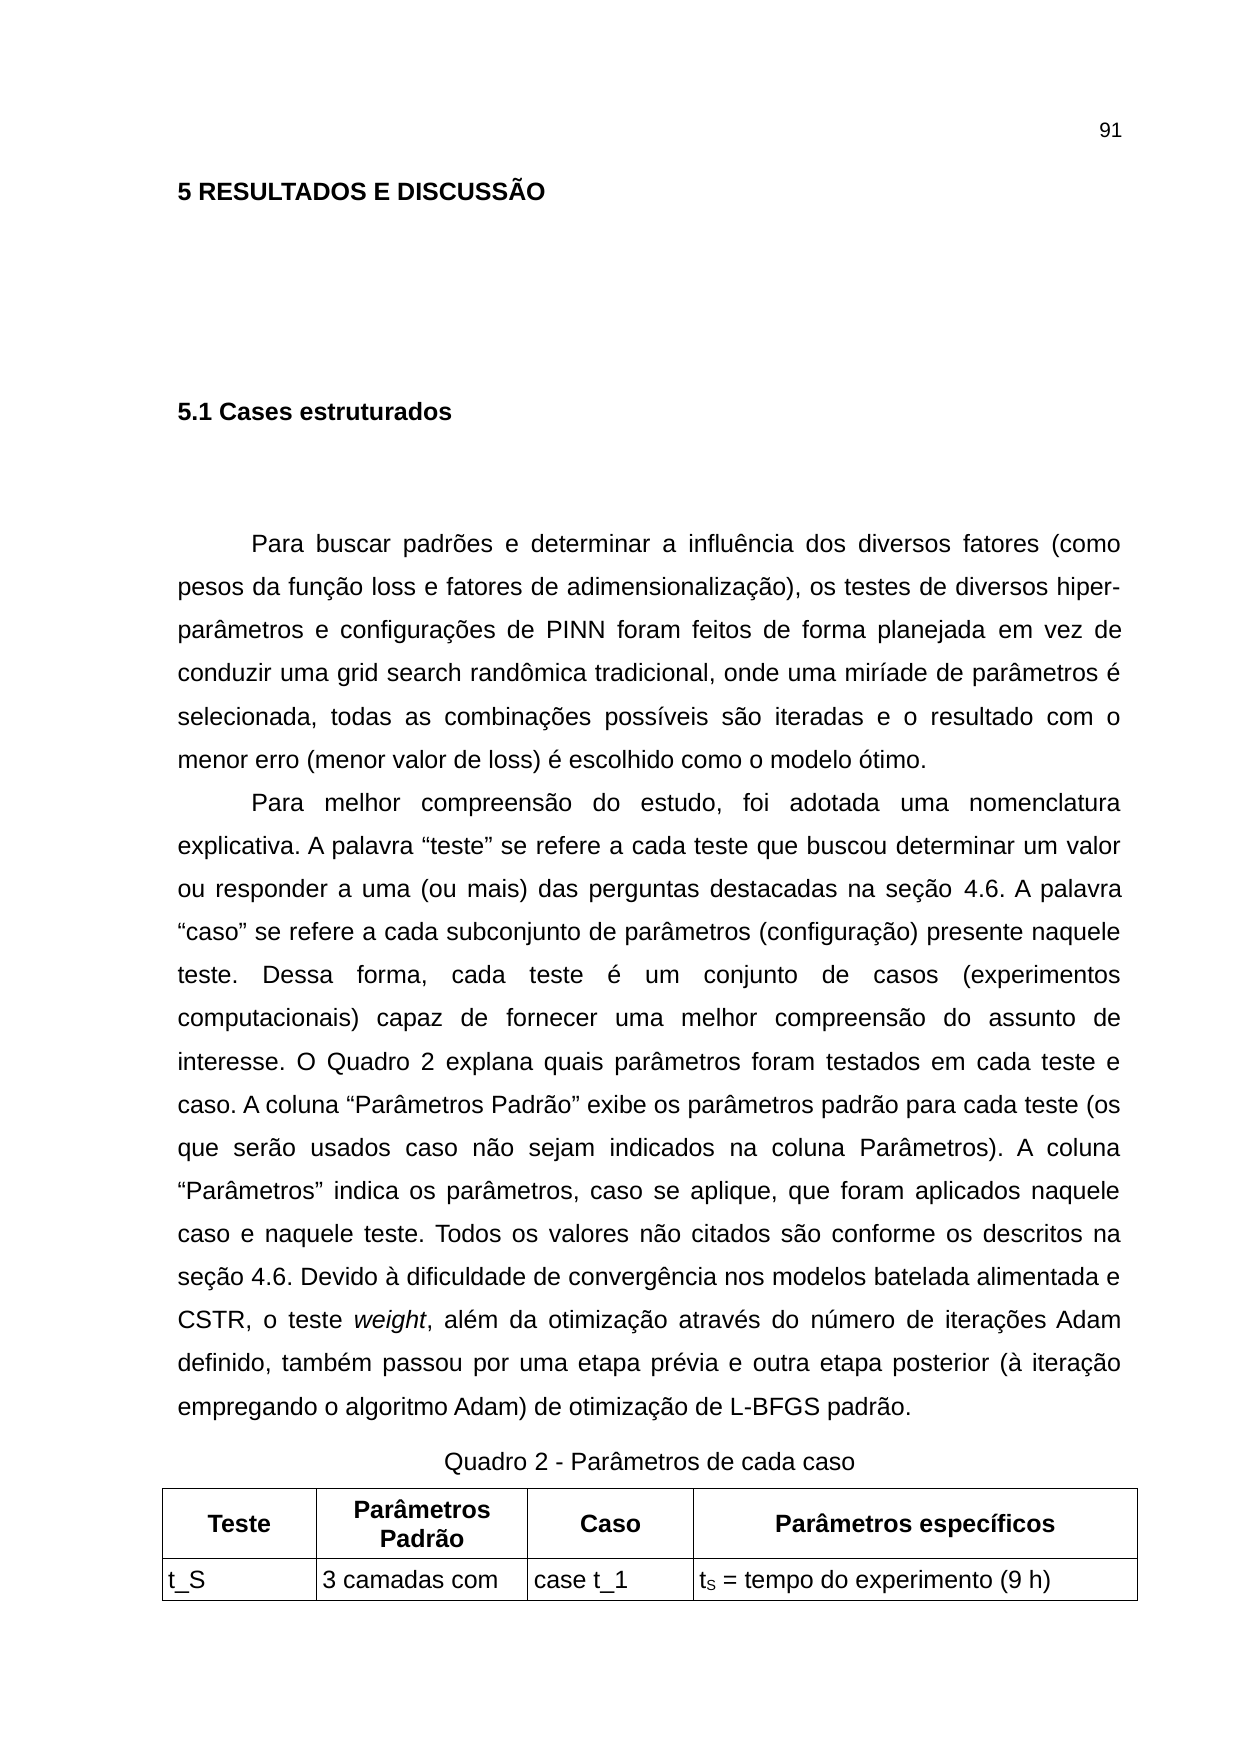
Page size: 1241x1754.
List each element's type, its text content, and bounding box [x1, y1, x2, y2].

subtitle Resultados e Discussão [177, 177, 1122, 206]
table_header Teste [163, 1489, 316, 1558]
table_cell tS = tempo do experimento (9 h) [694, 1559, 1137, 1599]
table_cell 3 camadas com [317, 1559, 527, 1599]
table_header Caso [528, 1489, 693, 1558]
text Para melhor compreensão do estudo, foi adotada uma nomenclatura explicativa. A palavra “teste” se refere a cada teste que buscou determinar um valor ou responder a uma (ou mais) das perguntas destacadas na seção 4.6. A palavra “caso” se refere a cada subconjunto de parâmetros (configuração) presente naquele teste. Dessa forma, cada teste é um conjunto de casos (experimentos computacionais) capaz de fornecer uma melhor compreensão do assunto de interesse. O Quadro 2 explana quais parâmetros foram testados em cada teste e caso. A coluna “Parâmetros Padrão” exibe os parâmetros padrão para cada teste (os que serão usados caso não sejam indicados na coluna Parâmetros). A coluna “Parâmetros” indica os parâmetros, caso se aplique, que foram aplicados naquele caso e naquele teste. Todos os valores não citados são conforme os descritos na seção 4.6. Devido à dificuldade de convergência nos modelos batelada alimentada e CSTR, o teste weight, além da otimização através do número de iterações Adam definido, também passou por uma etapa prévia e outra etapa posterior (à iteração empregando o algoritmo Adam) de otimização de L-BFGS padrão. [177, 788, 1122, 1420]
table_cell case t_1 [528, 1559, 693, 1599]
subtitle Cases estruturados [177, 397, 1122, 426]
table_header Parâmetros Padrão [317, 1489, 527, 1558]
text Quadro 2 - Parâmetros de cada caso [177, 1447, 1122, 1476]
table_cell t_S [163, 1559, 316, 1599]
text Para buscar padrões e determinar a influência dos diversos fatores (como pesos da função loss e fatores de adimensionalização), os testes de diversos hiper-parâmetros e configurações de PINN foram feitos de forma planejada em vez de conduzir uma grid search randômica tradicional, onde uma miríade de parâmetros é selecionada, todas as combinações possíveis são iteradas e o resultado com o menor erro (menor valor de loss) é escolhido como o modelo ótimo. [177, 529, 1122, 773]
table_header Parâmetros específicos [694, 1489, 1137, 1558]
